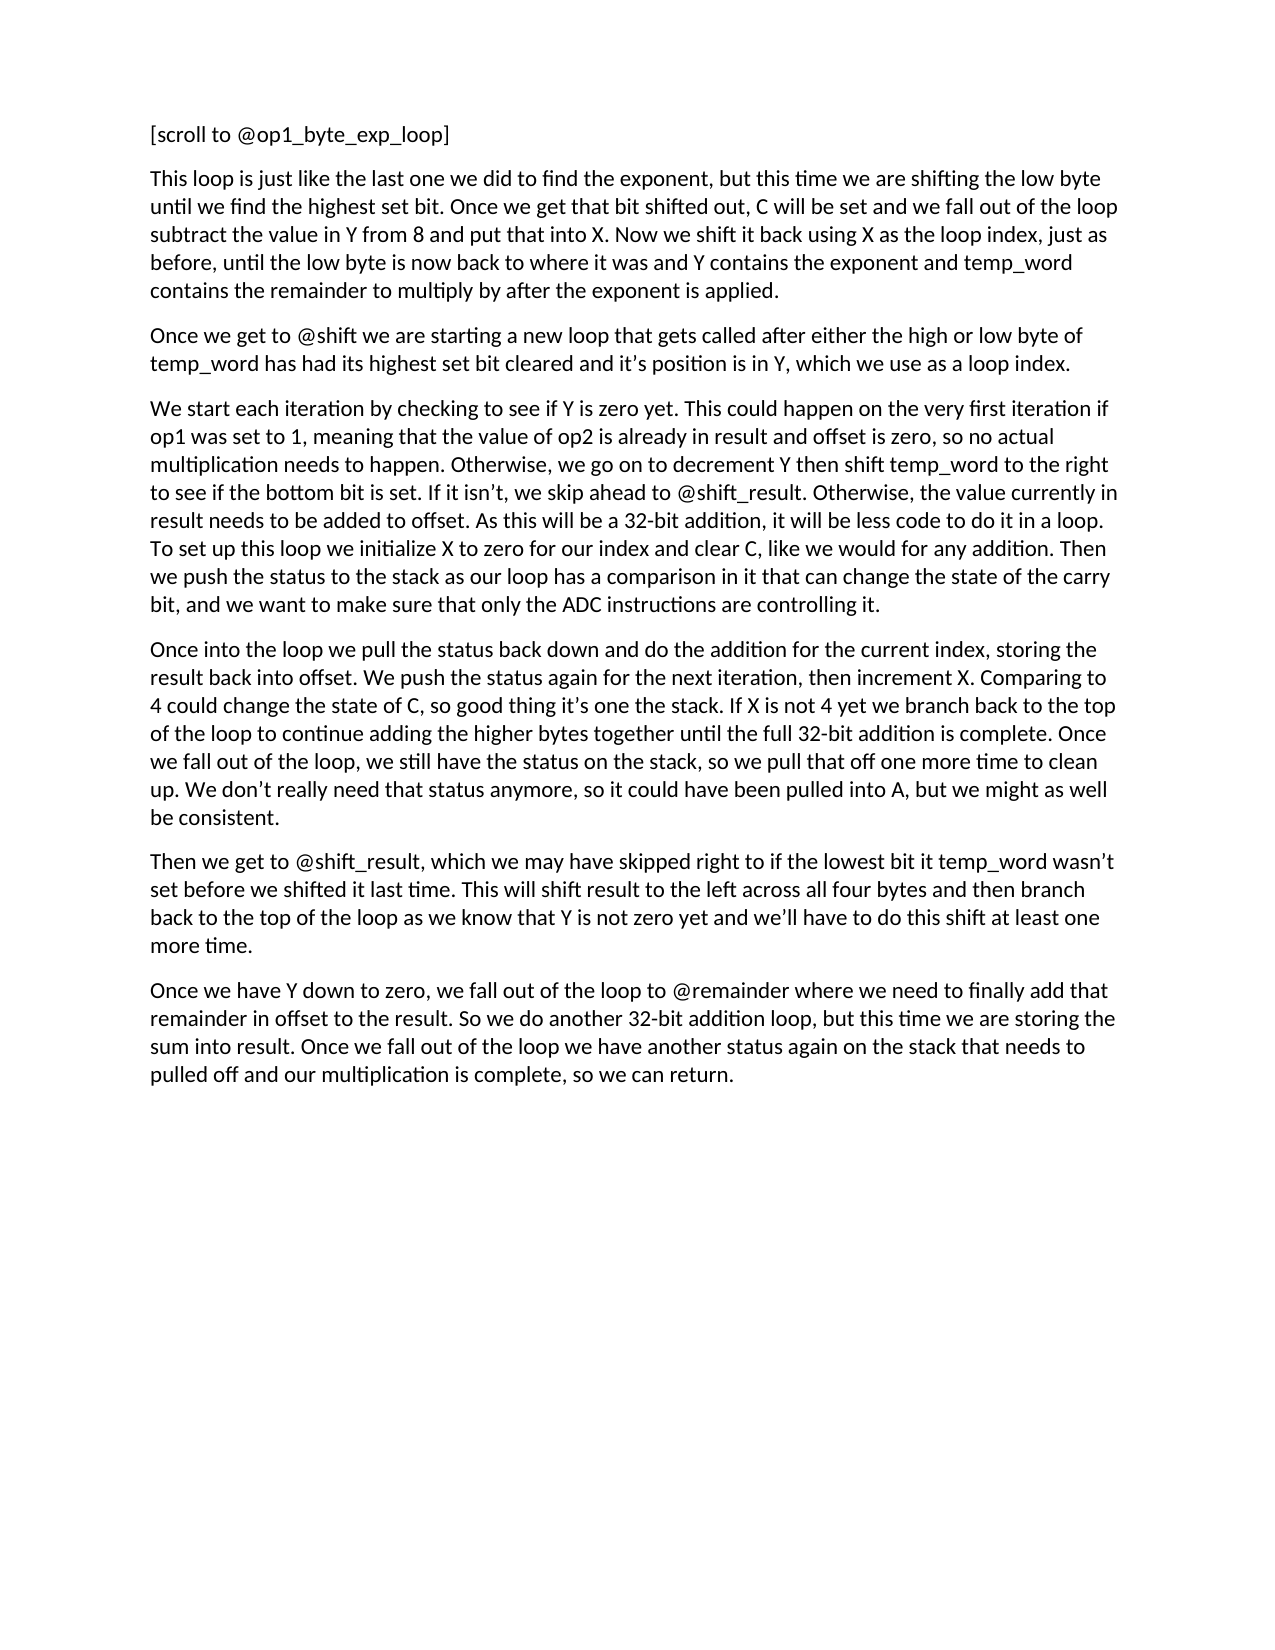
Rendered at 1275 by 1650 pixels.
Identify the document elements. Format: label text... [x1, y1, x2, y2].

text Then we get to @shift_result, which we may have skipped right to if the lowest bit it temp_word wasn’t set before we shifted it last time. This will shift result to the left across all four bytes and then branch back to the top of the loop as we know that Y is not zero yet and we’ll have to do this shift at least one more time. [150, 847, 1125, 959]
text We start each iteration by checking to see if Y is zero yet. This could happen on the very first iteration if op1 was set to 1, meaning that the value of op2 is already in result and offset is zero, so no actual multiplication needs to happen. Otherwise, we go on to decrement Y then shift temp_word to the right to see if the bottom bit is set. If it isn’t, we skip ahead to @shift_result. Otherwise, the value currently in result needs to be added to offset. As this will be a 32-bit addition, it will be less code to do it in a loop. To set up this loop we initialize X to zero for our index and clear C, like we would for any addition. Then we push the status to the stack as our loop has a comparison in it that can change the state of the carry bit, and we want to make sure that only the ADC instructions are controlling it. [150, 394, 1125, 618]
text Once into the loop we pull the status back down and do the addition for the current index, storing the result back into offset. We push the status again for the next iteration, then increment X. Comparing to 4 could change the state of C, so good thing it’s one the stack. If X is not 4 yet we branch back to the top of the loop to continue adding the higher bytes together until the full 32-bit addition is complete. Once we fall out of the loop, we still have the status on the stack, so we pull that off one more time to clean up. We don’t really need that status anymore, so it could have been pulled into A, but we might as well be consistent. [150, 635, 1125, 831]
text Once we have Y down to zero, we fall out of the loop to @remainder where we need to finally add that remainder in offset to the result. So we do another 32-bit addition loop, but this time we are storing the sum into result. Once we fall out of the loop we have another status again on the stack that needs to pulled off and our multiplication is complete, so we can return. [150, 976, 1125, 1088]
text [scroll to @op1_byte_exp_loop] [150, 120, 1125, 148]
text This loop is just like the last one we did to find the exponent, but this time we are shifting the low byte until we find the highest set bit. Once we get that bit shifted out, C will be set and we fall out of the loop subtract the value in Y from 8 and put that into X. Now we shift it back using X as the loop index, just as before, until the low byte is now back to where it was and Y contains the exponent and temp_word contains the remainder to multiply by after the exponent is applied. [150, 164, 1125, 304]
text Once we get to @shift we are starting a new loop that gets called after either the high or low byte of temp_word has had its highest set bit cleared and it’s position is in Y, which we use as a loop index. [150, 321, 1125, 377]
